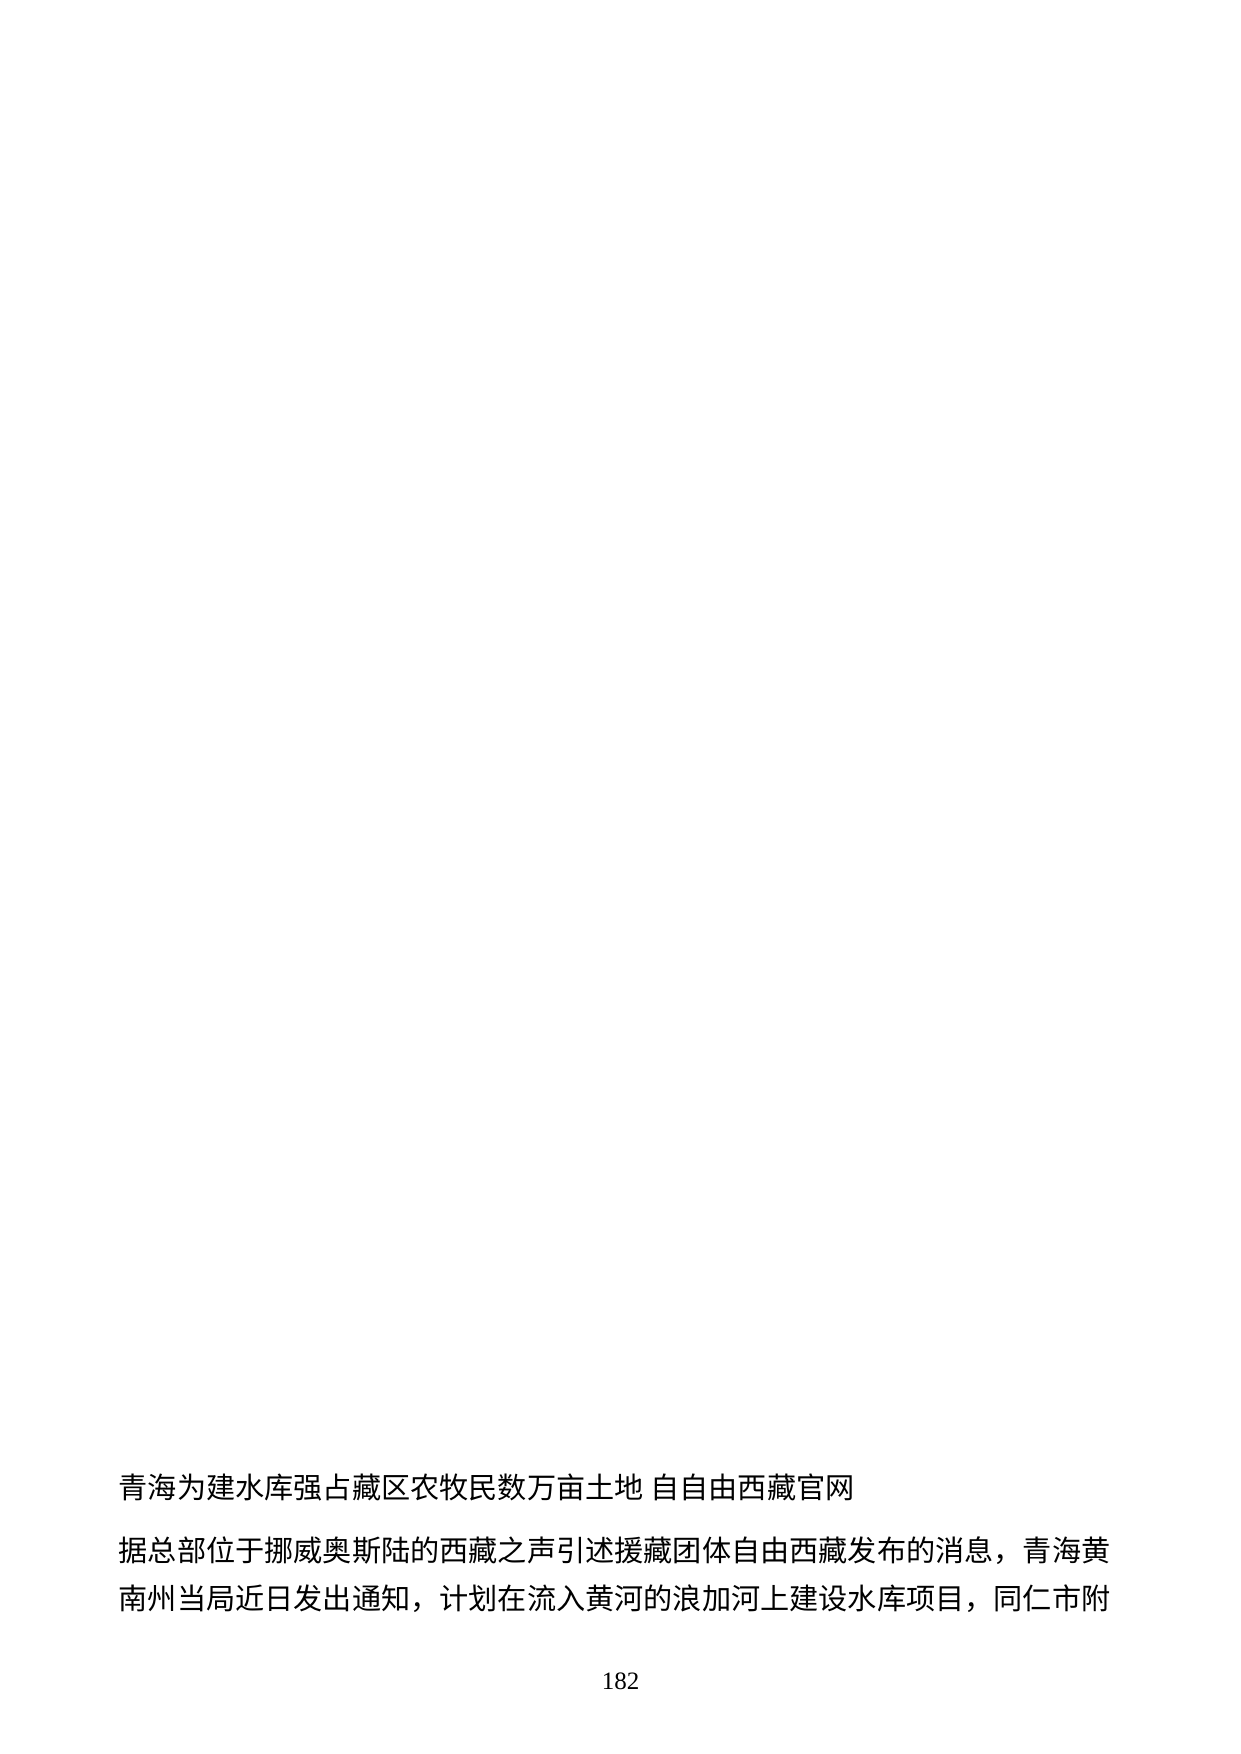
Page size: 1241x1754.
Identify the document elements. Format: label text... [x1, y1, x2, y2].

text 青海为建水库强占藏区农牧民数万亩土地 自自由西藏官网 [118, 118, 1122, 1507]
text 据总部位于挪威奥斯陆的西藏之声引述援藏团体自由西藏发布的消息，青海黄南州当局近日发出通知，计划在流入黄河的浪加河上建设水库项目，同仁市附 [118, 1527, 1122, 1618]
